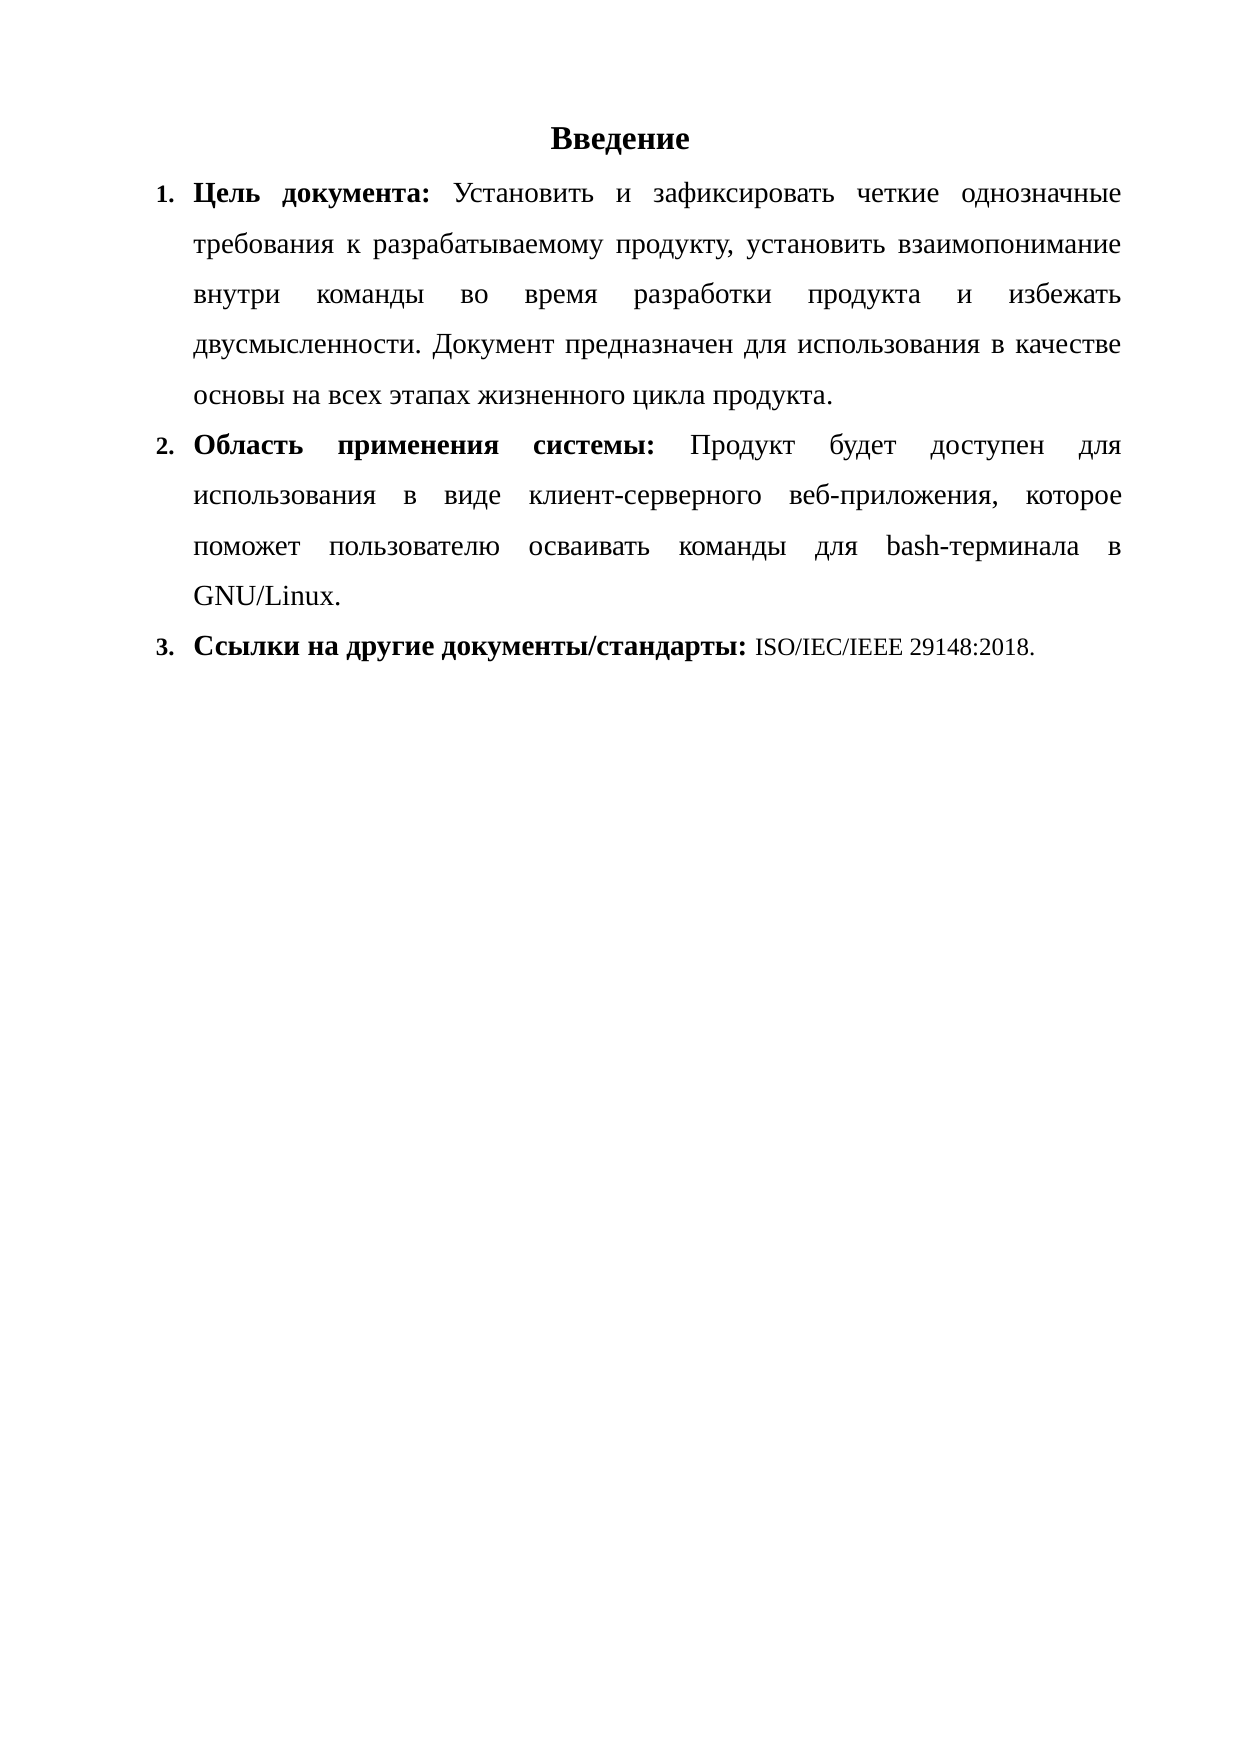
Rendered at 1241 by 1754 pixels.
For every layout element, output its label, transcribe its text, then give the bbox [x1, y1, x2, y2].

list Цель документа: Установить и зафиксировать четкие однозначные требования к разрабатываемому продукту, установить взаимопонимание внутри команды во время разработки продукта и избежать двусмысленности. Документ предназначен для использования в качестве основы на всех этапах жизненного цикла продукта. [156, 176, 1122, 410]
list Область применения системы: Продукт будет доступен для использования в виде клиент-серверного веб-приложения, которое поможет­ пользователю осваивать команды для bash-терминала в GNU/Linux. [156, 427, 1122, 612]
text Введение [118, 118, 1122, 156]
list Ссылки на другие документы/стандарты: ISO/IEC/IEEE 29148:2018. [156, 628, 1122, 662]
